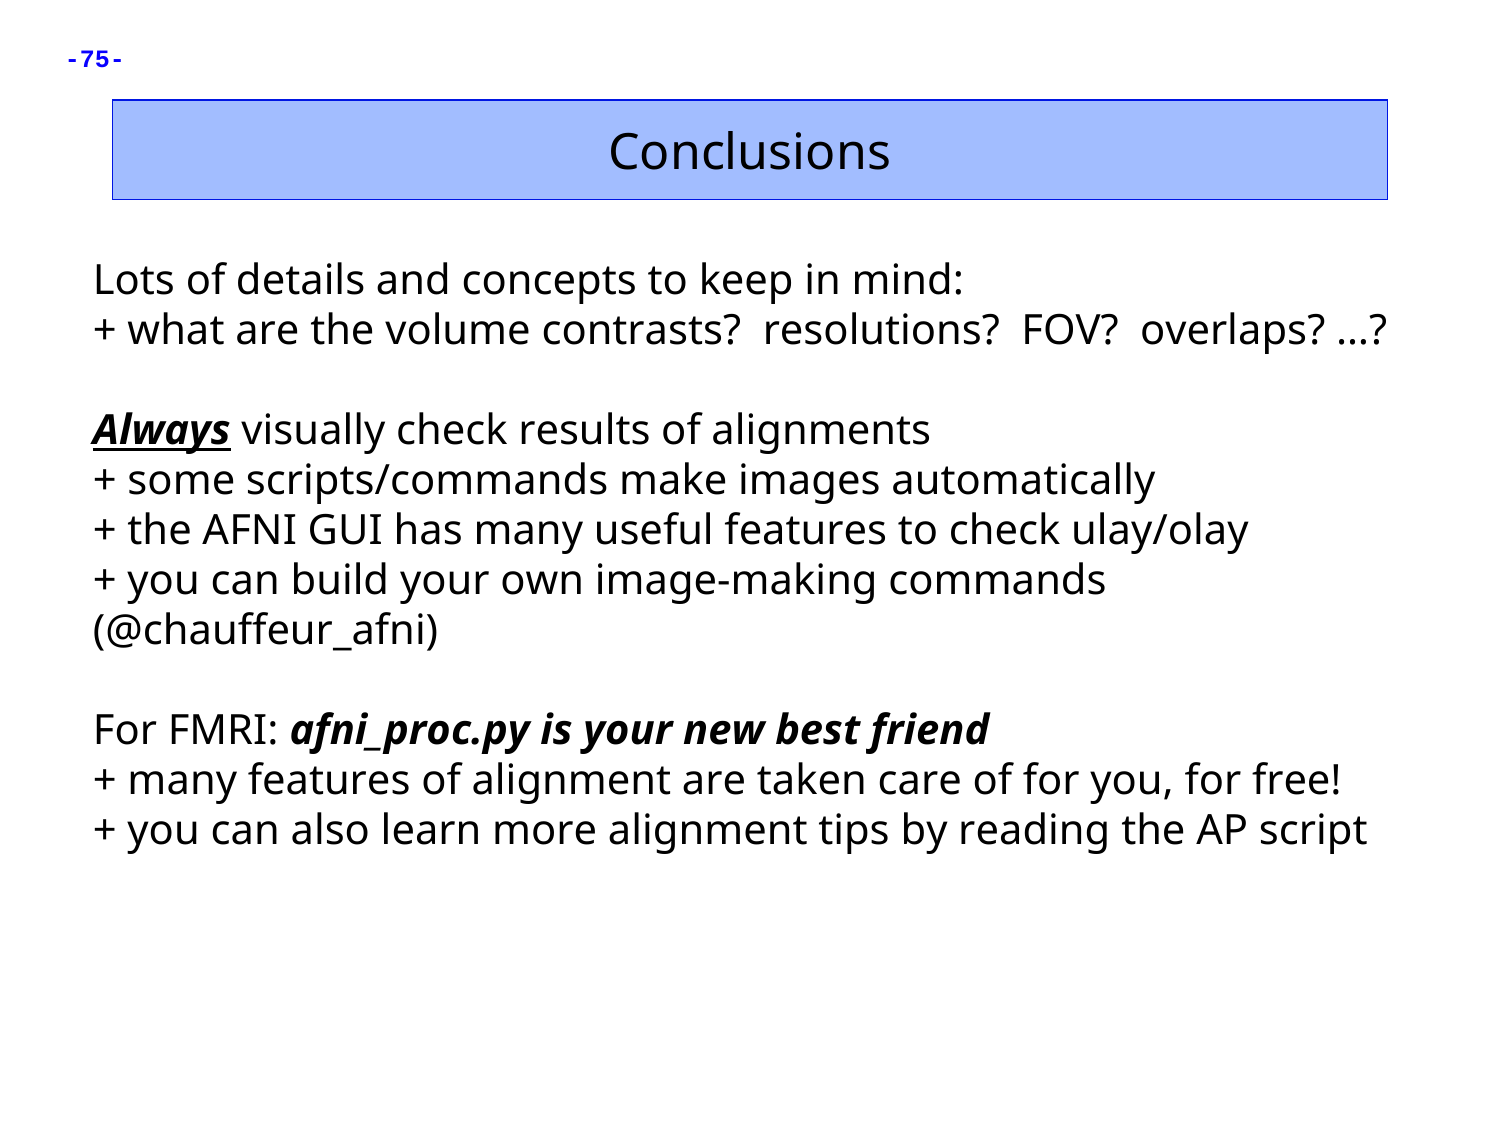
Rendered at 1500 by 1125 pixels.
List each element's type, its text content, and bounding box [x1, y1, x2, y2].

text_box Conclusions [112, 99, 1388, 200]
text_box Lots of details and concepts to keep in mind: + what are the volume contrasts? resolutions? FOV? overlaps? …? Always visually check results of alignments + some scripts/commands make images automatically + the AFNI GUI has many useful features to check ulay/olay + you can build your own image-making commands (@chauffeur_afni) For FMRI: afni_proc.py is your new best friend + many features of alignment are taken care of for you, for free! + you can also learn more alignment tips by reading the AP script [78, 245, 1436, 911]
